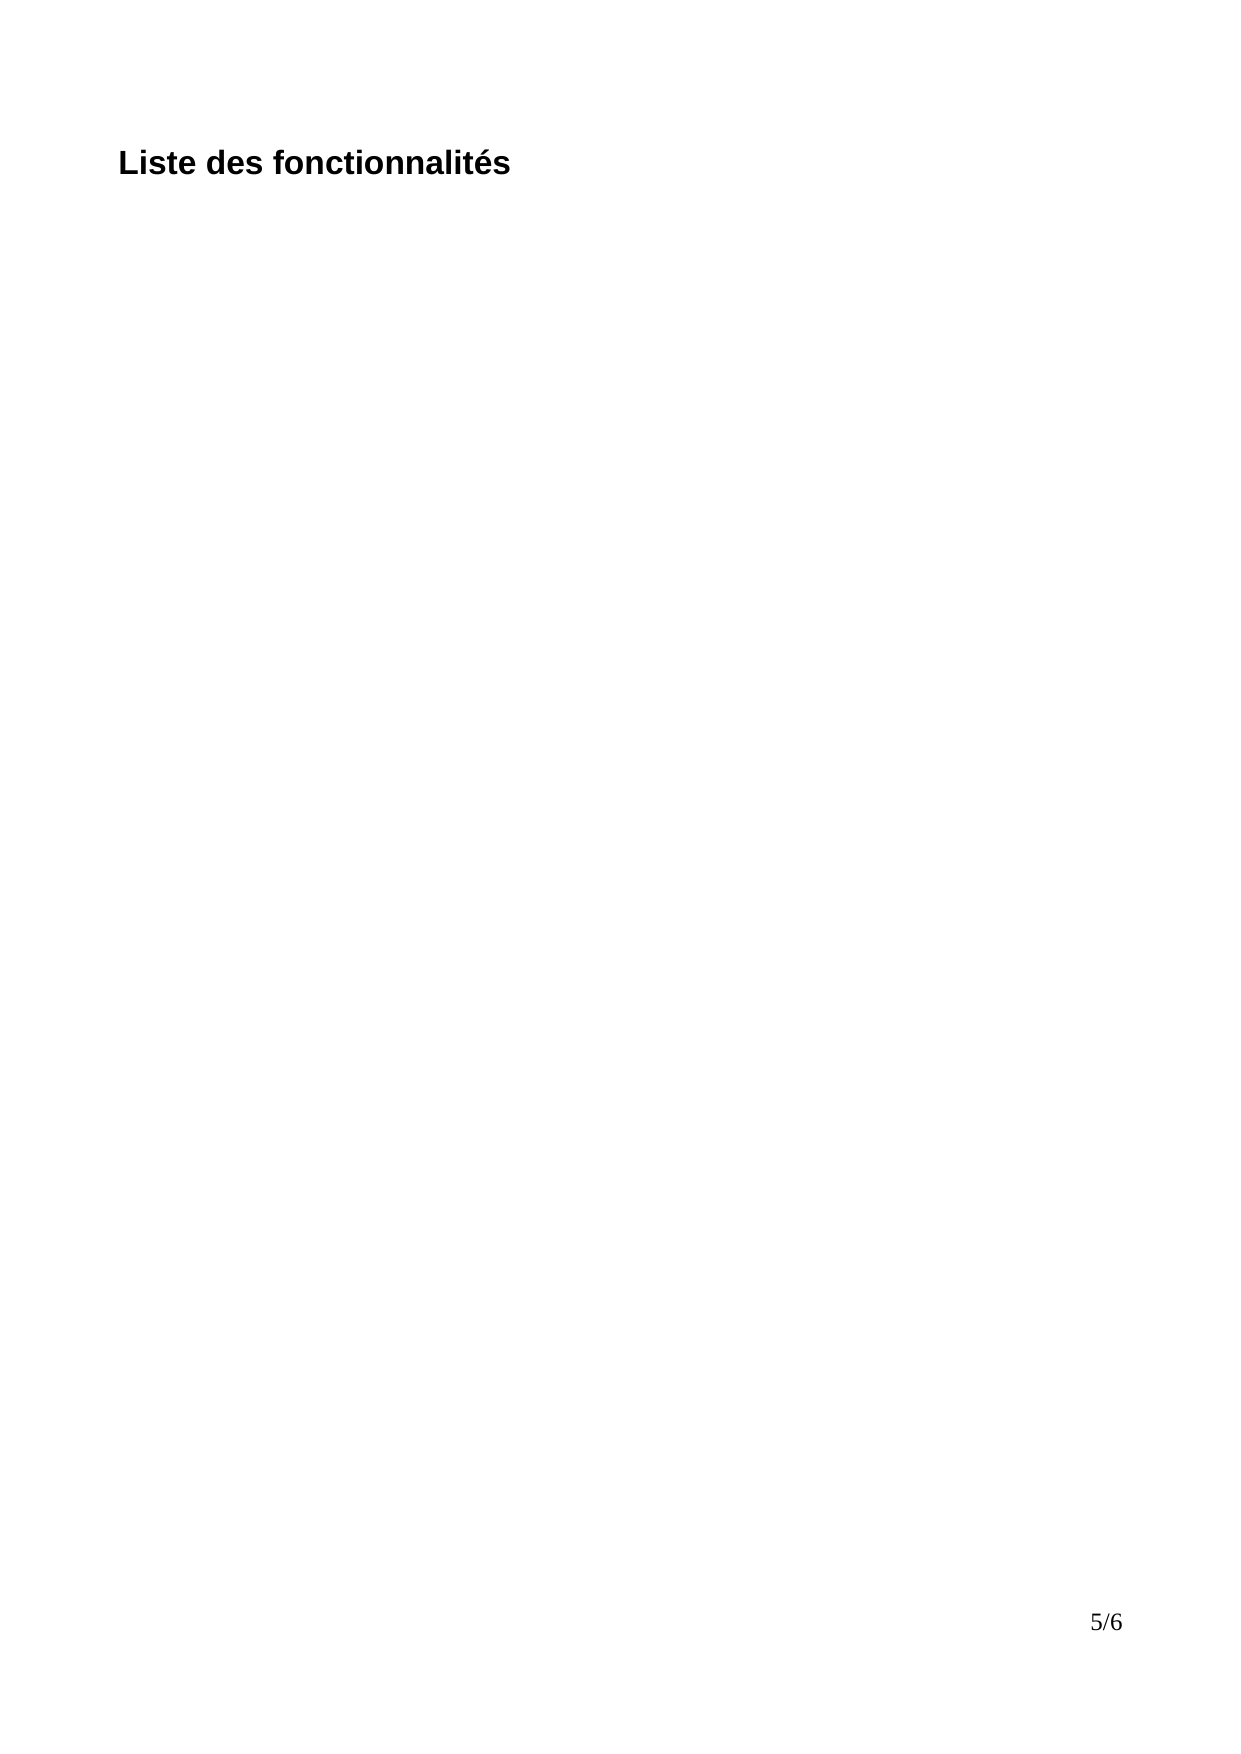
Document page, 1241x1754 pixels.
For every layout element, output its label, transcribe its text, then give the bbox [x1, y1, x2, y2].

subtitle Liste des fonctionnalités [118, 143, 1122, 182]
